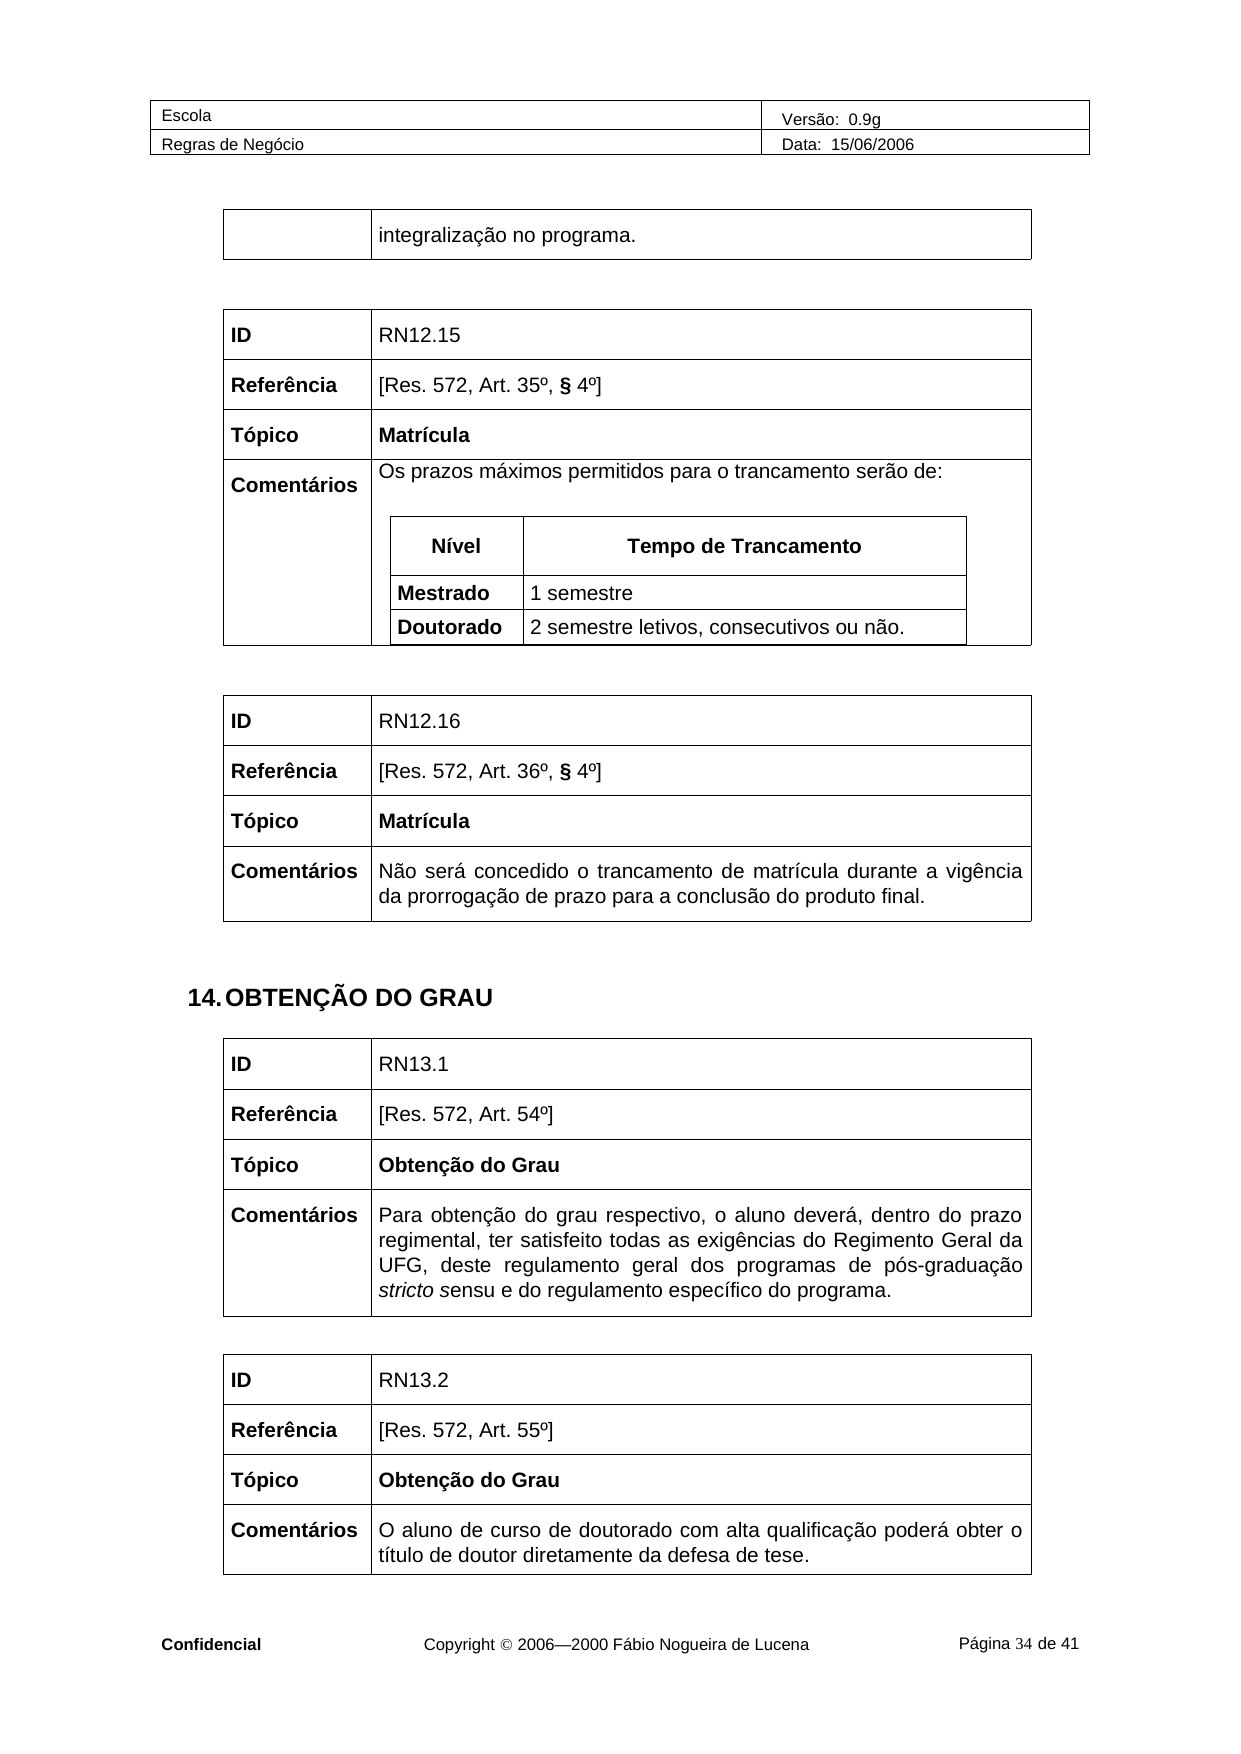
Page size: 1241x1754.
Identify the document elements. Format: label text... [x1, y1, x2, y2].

table_cell Comentários [224, 460, 371, 645]
table_header RN12.15 [372, 310, 1031, 359]
table_cell Comentários [224, 1505, 371, 1574]
table_cell integralização no programa. [372, 210, 1031, 259]
table_cell [Res. 572, Art. 35º, § 4º] [372, 360, 1031, 409]
table_cell Matrícula [372, 796, 1031, 846]
table_cell Obtenção do Grau [372, 1140, 1031, 1189]
table_cell Obtenção do Grau [372, 1455, 1031, 1504]
table_cell 1 semestre [524, 576, 966, 609]
table_cell Para obtenção do grau respectivo, o aluno deverá, dentro do prazo regimental, ter satisfeito todas as exigências do Regimento Geral da UFG, deste regulamento geral dos programas de pós-graduação stricto sensu e do regulamento específico do programa. [372, 1190, 1031, 1316]
table_header RN13.2 [372, 1355, 1031, 1404]
table_cell [Res. 572, Art. 55º] [372, 1405, 1031, 1454]
table_header ID [224, 1355, 371, 1404]
table_cell O aluno de curso de doutorado com alta qualificação poderá obter o título de doutor diretamente da defesa de tese. [372, 1505, 1031, 1574]
table_header ID [224, 696, 371, 745]
table_cell [Res. 572, Art. 36º, § 4º] [372, 746, 1031, 795]
table_header RN13.1 [372, 1039, 1031, 1088]
table_header RN12.16 [372, 696, 1031, 745]
table_cell Comentários [224, 847, 371, 921]
table_cell Os prazos máximos permitidos para o trancamento serão de: [372, 460, 1031, 645]
table_cell Doutorado [391, 610, 523, 644]
table_cell Tópico [224, 1140, 371, 1189]
table_cell Tópico [224, 796, 371, 846]
table_cell 2 semestre letivos, consecutivos ou não. [524, 610, 966, 644]
table_header ID [224, 1039, 371, 1088]
table_cell Não será concedido o trancamento de matrícula durante a vigência da prorrogação de prazo para a conclusão do produto final. [372, 847, 1031, 921]
table_cell Tópico [224, 1455, 371, 1504]
table_cell Tópico [224, 410, 371, 459]
table_cell Referência [224, 1090, 371, 1139]
table_cell [Res. 572, Art. 54º] [372, 1090, 1031, 1139]
table_cell Matrícula [372, 410, 1031, 459]
table_cell Referência [224, 1405, 371, 1454]
table_cell Referência [224, 360, 371, 409]
table_cell Referência [224, 746, 371, 795]
table_cell [224, 210, 371, 259]
subtitle OBTENÇÃO DO GRAU [187, 984, 1090, 1012]
table_header ID [224, 310, 371, 359]
table_header Tempo de Trancamento [524, 517, 966, 575]
table_cell Comentários [224, 1190, 371, 1316]
table_header Nível [391, 517, 523, 575]
table_cell Mestrado [391, 576, 523, 609]
